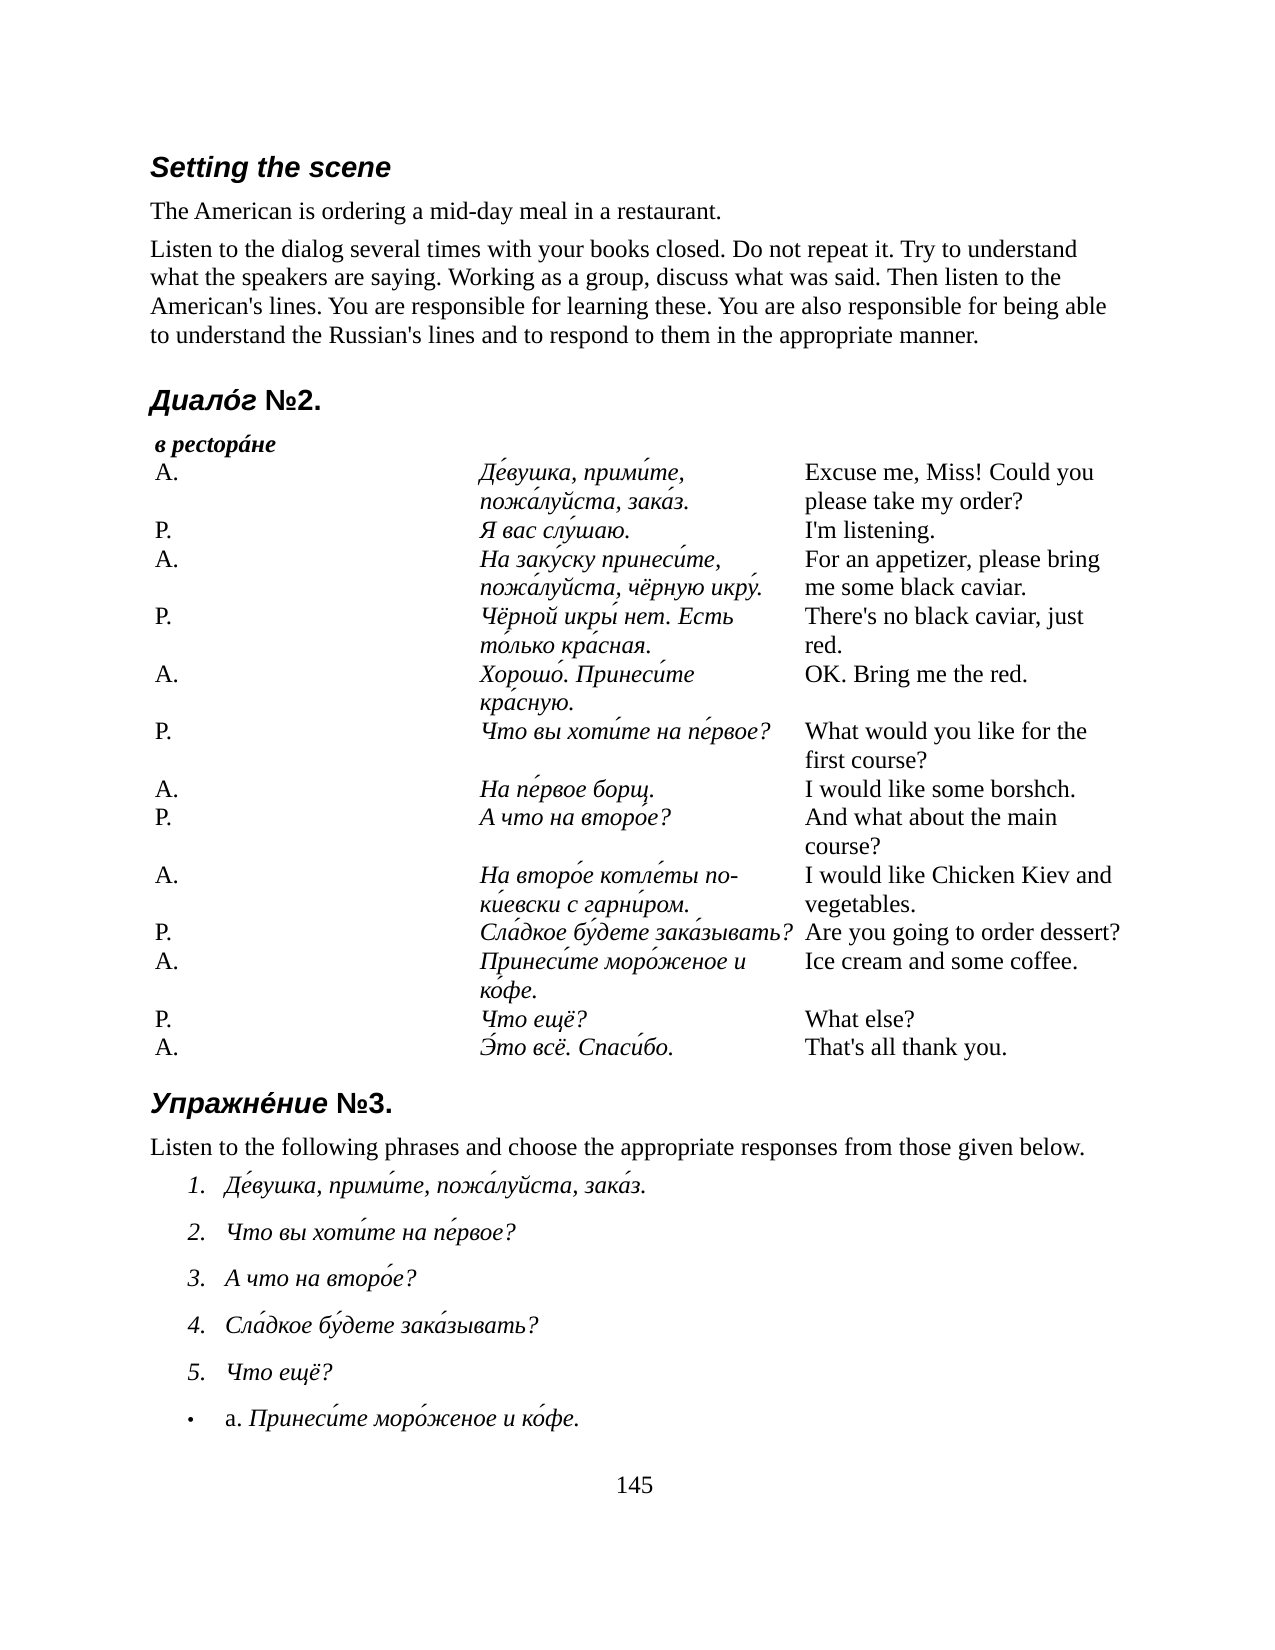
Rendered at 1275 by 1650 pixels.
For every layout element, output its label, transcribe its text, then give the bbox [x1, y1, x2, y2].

list Что ещё? [187, 1357, 1125, 1385]
table_cell P. [150, 716, 475, 774]
table_cell Are you going to order dessert? [800, 918, 1125, 946]
table_header в pectopáнe [150, 429, 475, 457]
text Listen to the following phrases and choose the appropriate responses from those given below. [150, 1132, 1125, 1161]
list Что вы хоти́те на пе́рвое? [187, 1217, 1125, 1245]
table_cell Э́то всё. Спаси́бо. [475, 1033, 800, 1061]
table_cell P. [150, 803, 475, 860]
table_cell На второ́е котле́ты по-ки́евски с гарни́ром. [475, 860, 800, 917]
text The American is ordering a mid-day meal in a restaurant. [150, 196, 1125, 225]
table_cell Хорошо́. Принеси́те кра́сную. [475, 659, 800, 716]
table_cell There's no black caviar, just red. [800, 601, 1125, 659]
table_cell На заку́ску принеси́те, пожа́луйста, чёрную икру́. [475, 544, 800, 601]
text Listen to the dialog several times with your books closed. Do not repeat it. Try to understand what the speakers are saying. Working as a group, discuss what was said. Then listen to the American's lines. You are responsible for learning these. You are also responsible for being able to understand the Russian's lines and to respond to them in the appropriate manner. [150, 234, 1125, 349]
table_cell A. [150, 774, 475, 802]
table_cell What else? [800, 1004, 1125, 1032]
table_cell На пе́рвое борщ. [475, 774, 800, 802]
table_header [475, 429, 1125, 457]
table_cell I would like some borshch. [800, 774, 1125, 802]
table_cell P. [150, 601, 475, 659]
table_cell Ice cream and some coffee. [800, 946, 1125, 1004]
table_cell P. [150, 918, 475, 946]
table_cell Принеси́те моро́женое и ко́фе. [475, 946, 800, 1004]
subtitle Setting the scene [150, 150, 1125, 183]
table_cell P. [150, 515, 475, 544]
table_cell Excuse me, Miss! Could you please take my order? [800, 458, 1125, 515]
table_cell A. [150, 946, 475, 1004]
list Сла́дкое бу́дете зака́зывать? [187, 1310, 1125, 1339]
table_cell I would like Chicken Kiev and vegetables. [800, 860, 1125, 917]
table_cell Что вы хоти́те на пе́рвое? [475, 716, 800, 774]
table_cell Что ещё? [475, 1004, 800, 1032]
table_cell A. [150, 659, 475, 716]
table_cell OK. Bring me the red. [800, 659, 1125, 716]
table_cell A. [150, 544, 475, 601]
table_cell A. [150, 860, 475, 917]
table_cell Чёрной икры́ нет. Есть то́лько кра́сная. [475, 601, 800, 659]
table_cell I'm listening. [800, 515, 1125, 544]
table_cell And what about the main course? [800, 803, 1125, 860]
table_cell What would you like for the first course? [800, 716, 1125, 774]
table_cell A. [150, 1033, 475, 1061]
list Де́вушка, прими́те, пожа́луйста, зака́з. [187, 1170, 1125, 1199]
subtitle Диало́г №2. [150, 383, 1125, 416]
table_cell That's all thank you. [800, 1033, 1125, 1061]
subtitle Упражне́ние №3. [150, 1086, 1125, 1120]
list А что на второ́е? [187, 1263, 1125, 1292]
list a. Принеси́те моро́женое и ко́фе. [187, 1403, 1125, 1432]
table_cell P. [150, 1004, 475, 1032]
table_cell А что на второ́е? [475, 803, 800, 860]
table_cell A. [150, 458, 475, 515]
table_cell Де́вушка, прими́те, пожа́луйста, зака́з. [475, 458, 800, 515]
table_cell For an appetizer, please bring me some black caviar. [800, 544, 1125, 601]
table_cell Я вас слу́шаю. [475, 515, 800, 544]
table_cell Сла́дкое бу́дете зака́зывать? [475, 918, 800, 946]
